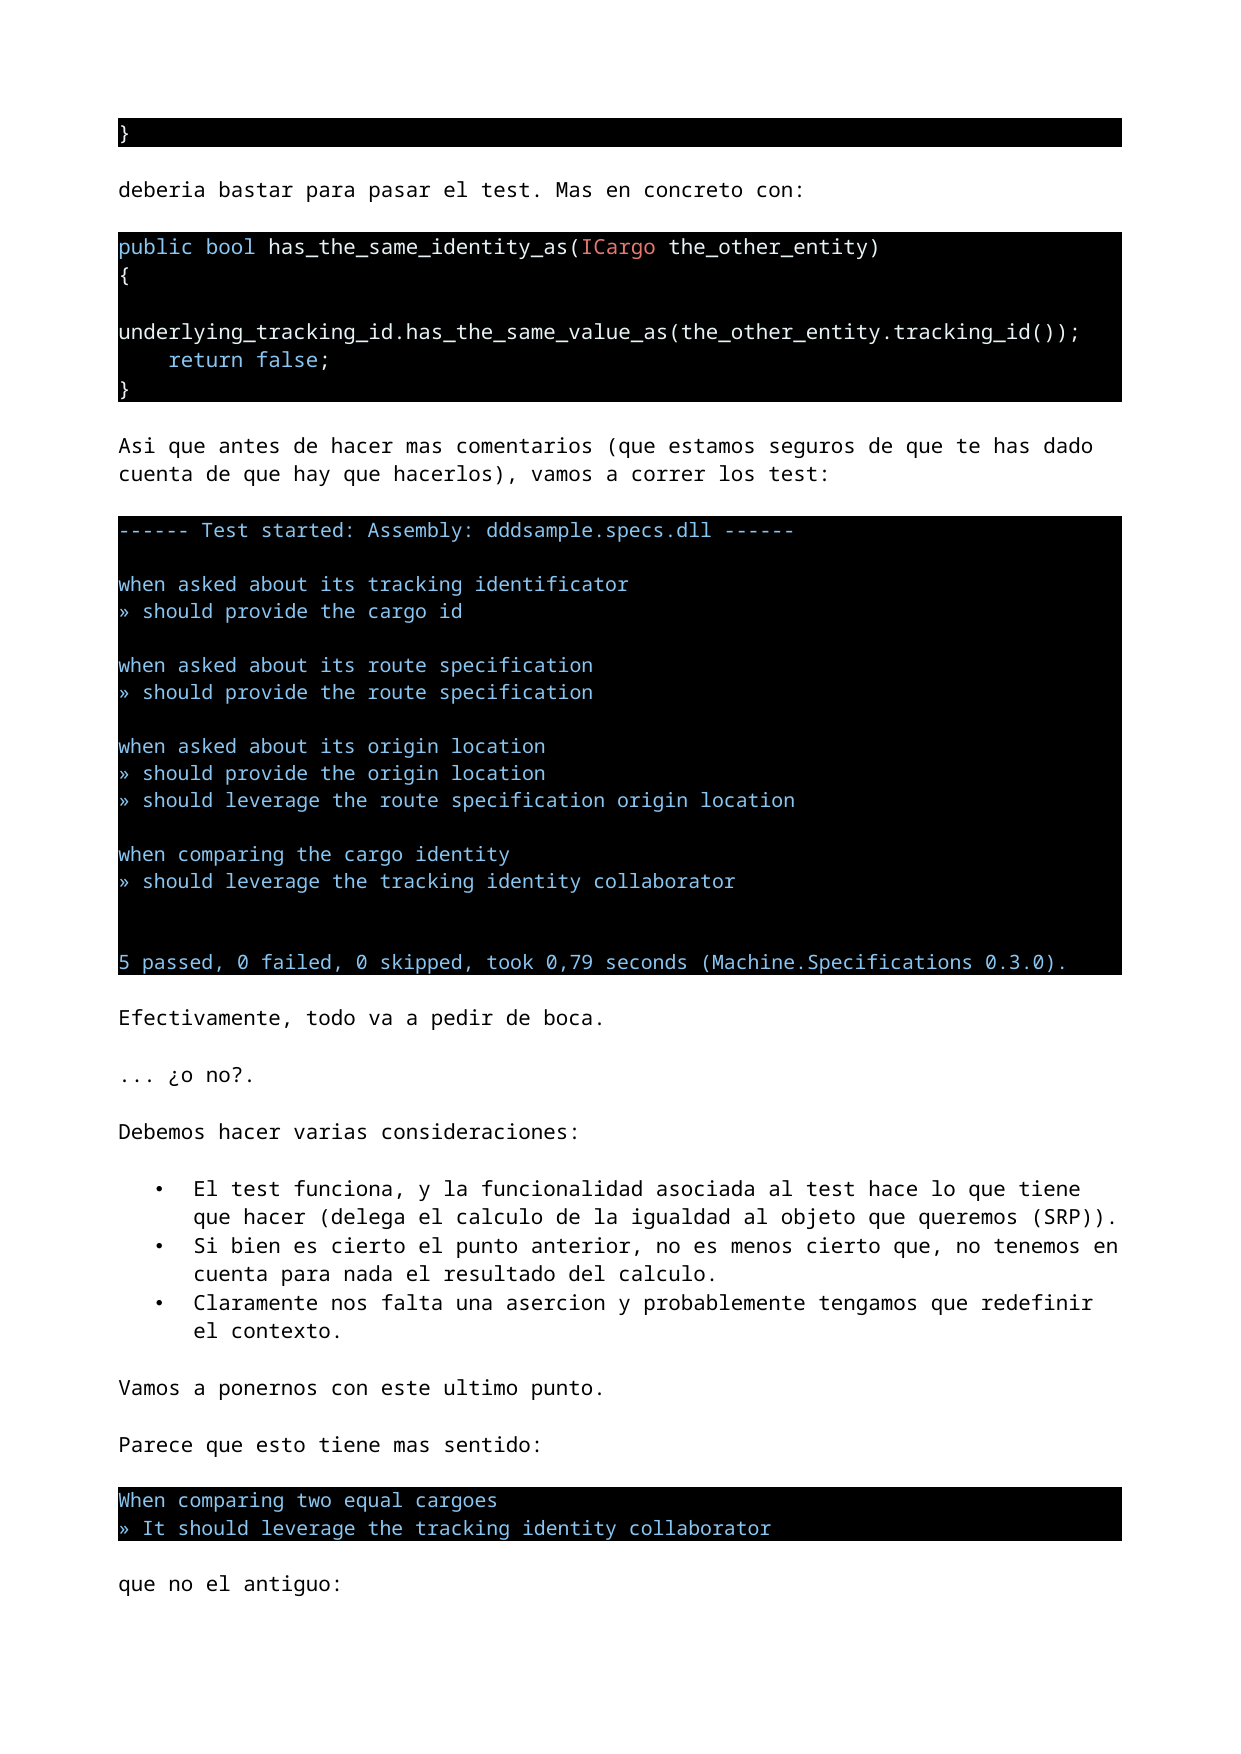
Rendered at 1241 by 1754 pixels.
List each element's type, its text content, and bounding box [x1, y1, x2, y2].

text ------ Test started: Assembly: dddsample.specs.dll ------ [118, 516, 1122, 543]
text } [118, 118, 1122, 147]
list Claramente nos falta una asercion y probablemente tengamos que redefinir el contexto. [156, 1288, 1122, 1344]
text ... ¿o no?. [118, 1060, 1122, 1089]
list El test funciona, y la funcionalidad asociada al test hace lo que tiene que hacer (delega el calculo de la igualdad al objeto que queremos (SRP)). [156, 1174, 1122, 1231]
text when comparing the cargo identity [118, 840, 1122, 867]
text Efectivamente, todo va a pedir de boca. [118, 1003, 1122, 1032]
text Asi que antes de hacer mas comentarios (que estamos seguros de que te has dado cuenta de que hay que hacerlos), vamos a correr los test: [118, 431, 1122, 488]
text » It should leverage the tracking identity collaborator [118, 1514, 1122, 1541]
text When comparing two equal cargoes [118, 1487, 1122, 1514]
text when asked about its origin location [118, 732, 1122, 759]
list Si bien es cierto el punto anterior, no es menos cierto que, no tenemos en cuenta para nada el resultado del calculo. [156, 1231, 1122, 1288]
text Debemos hacer varias consideraciones: [118, 1117, 1122, 1146]
text » should provide the route specification [118, 678, 1122, 705]
text when asked about its tracking identificator [118, 570, 1122, 597]
text » should leverage the route specification origin location [118, 786, 1122, 813]
text when asked about its route specification [118, 651, 1122, 678]
text public bool has_the_same_identity_as(ICargo the_other_entity) [118, 232, 1122, 260]
text que no el antiguo: [118, 1569, 1122, 1598]
text Vamos a ponernos con este ultimo punto. [118, 1373, 1122, 1401]
text { [118, 260, 1122, 289]
text Parece que esto tiene mas sentido: [118, 1430, 1122, 1458]
text » should provide the cargo id [118, 597, 1122, 624]
text » should leverage the tracking identity collaborator [118, 867, 1122, 894]
text underlying_tracking_id.has_the_same_value_as(the_other_entity.tracking_id()); [118, 289, 1122, 346]
text 5 passed, 0 failed, 0 skipped, took 0,79 seconds (Machine.Specifications 0.3.0). [118, 948, 1122, 975]
text } [118, 374, 1122, 402]
text » should provide the origin location [118, 759, 1122, 786]
text return false; [118, 346, 1122, 374]
text deberia bastar para pasar el test. Mas en concreto con: [118, 175, 1122, 203]
